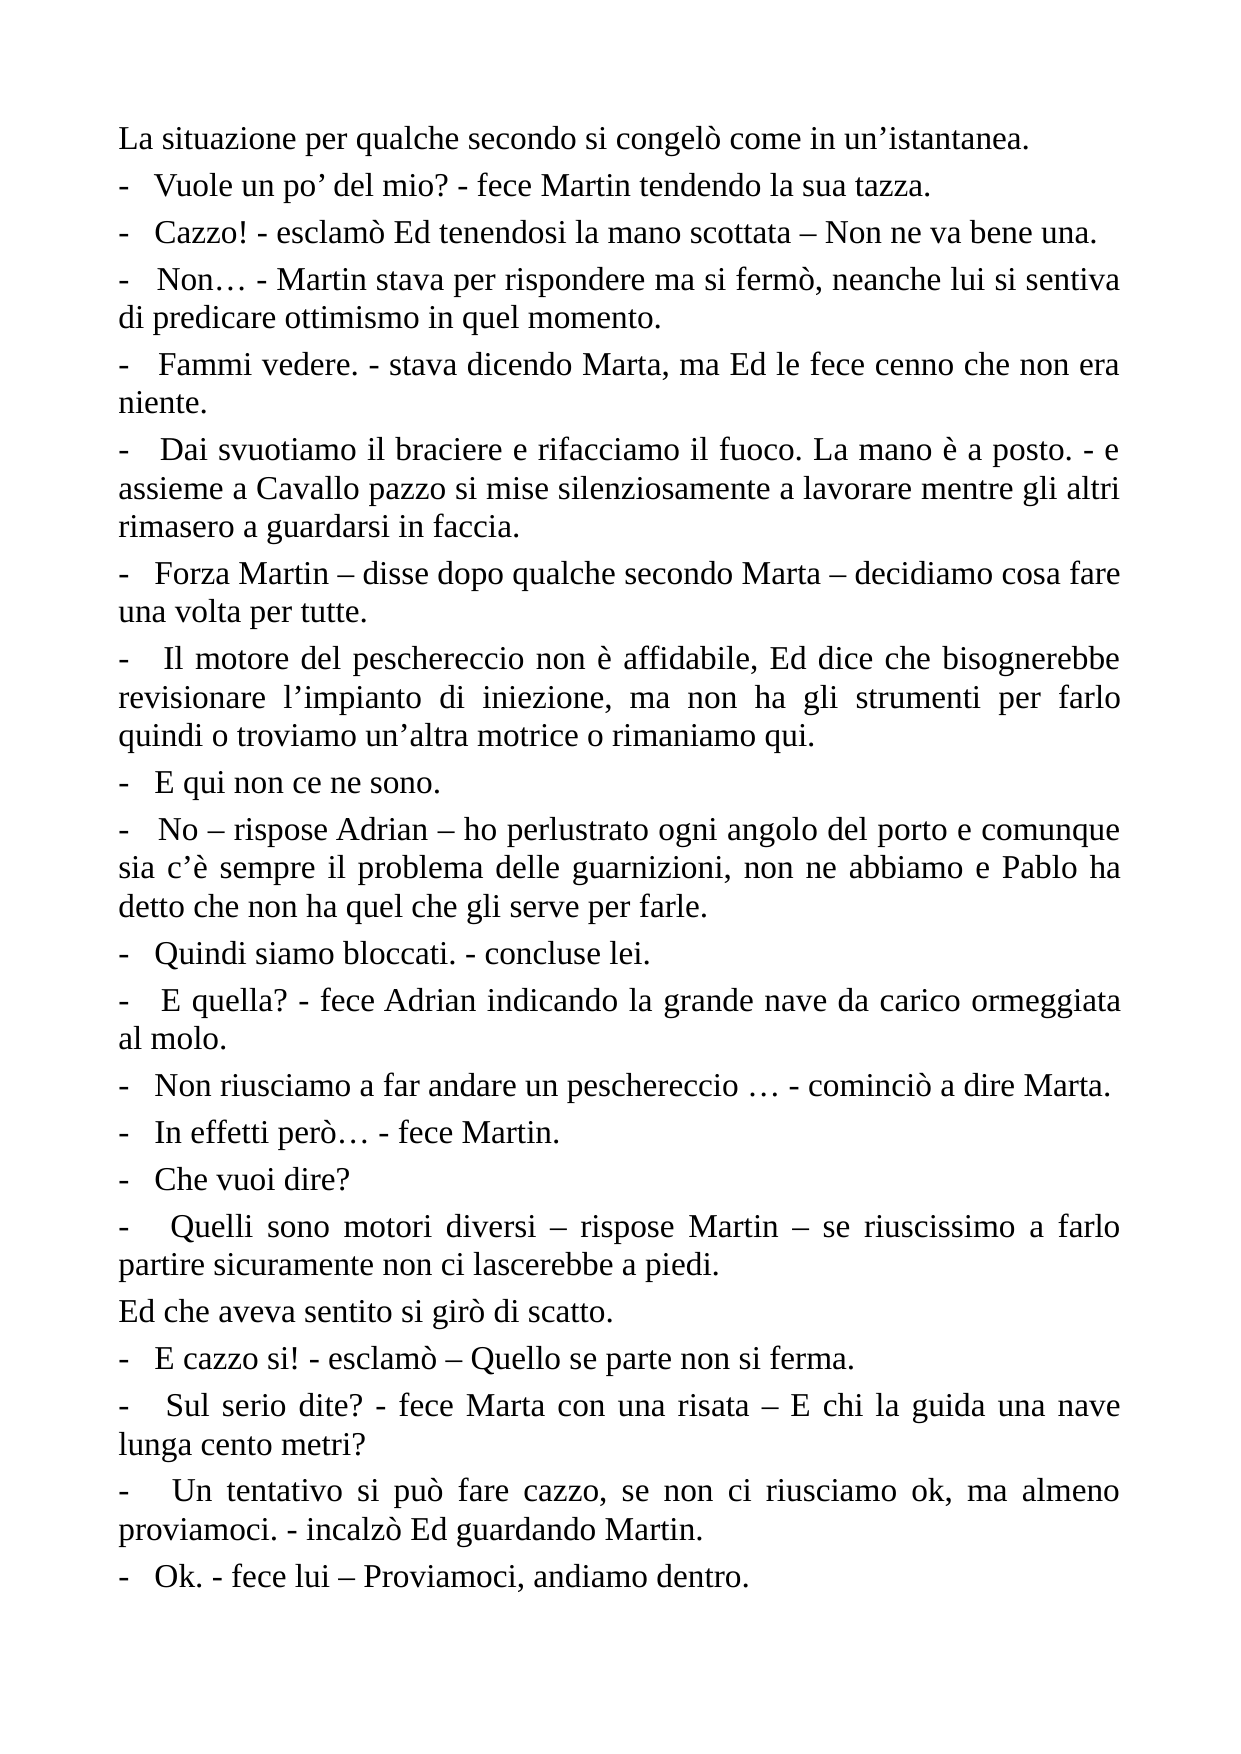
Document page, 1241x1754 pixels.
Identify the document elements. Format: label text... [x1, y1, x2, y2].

text - Non… - Martin stava per rispondere ma si fermò, neanche lui si sentiva di predicare ottimismo in quel momento. [118, 259, 1122, 336]
text - Quindi siamo bloccati. - concluse lei. [118, 933, 1122, 971]
text - Che vuoi dire? [118, 1159, 1122, 1197]
text - Cazzo! - esclamò Ed tenendosi la mano scottata – Non ne va bene una. [118, 212, 1122, 250]
text - Forza Martin – disse dopo qualche secondo Marta – decidiamo cosa fare una volta per tutte. [118, 553, 1122, 630]
text - Quelli sono motori diversi – rispose Martin – se riuscissimo a farlo partire sicuramente non ci lascerebbe a piedi. [118, 1206, 1122, 1283]
text - Sul serio dite? - fece Marta con una risata – E chi la guida una nave lunga cento metri? [118, 1385, 1122, 1462]
text Ed che aveva sentito si girò di scatto. [118, 1291, 1122, 1330]
text - Un tentativo si può fare cazzo, se non ci riusciamo ok, ma almeno proviamoci. - incalzò Ed guardando Martin. [118, 1471, 1122, 1547]
text - In effetti però… - fece Martin. [118, 1112, 1122, 1151]
text - Il motore del peschereccio non è affidabile, Ed dice che bisognerebbe revisionare l’impianto di iniezione, ma non ha gli strumenti per farlo quindi o troviamo un’altra motrice o rimaniamo qui. [118, 639, 1122, 754]
text - Ok. - fece lui – Proviamoci, andiamo dentro. [118, 1556, 1122, 1594]
text La situazione per qualche secondo si congelò come in un’istantanea. [118, 118, 1122, 156]
text - E qui non ce ne sono. [118, 762, 1122, 801]
text - Fammi vedere. - stava dicendo Marta, ma Ed le fece cenno che non era niente. [118, 344, 1122, 421]
text - Dai svuotiamo il braciere e rifacciamo il fuoco. La mano è a posto. - e assieme a Cavallo pazzo si mise silenziosamente a lavorare mentre gli altri rimasero a guardarsi in faccia. [118, 430, 1122, 545]
text - E cazzo si! - esclamò – Quello se parte non si ferma. [118, 1338, 1122, 1377]
text - E quella? - fece Adrian indicando la grande nave da carico ormeggiata al molo. [118, 980, 1122, 1057]
text - Non riusciamo a far andare un peschereccio … - cominciò a dire Marta. [118, 1065, 1122, 1103]
text - No – rispose Adrian – ho perlustrato ogni angolo del porto e comunque sia c’è sempre il problema delle guarnizioni, non ne abbiamo e Pablo ha detto che non ha quel che gli serve per farle. [118, 809, 1122, 924]
text - Vuole un po’ del mio? - fece Martin tendendo la sua tazza. [118, 165, 1122, 203]
